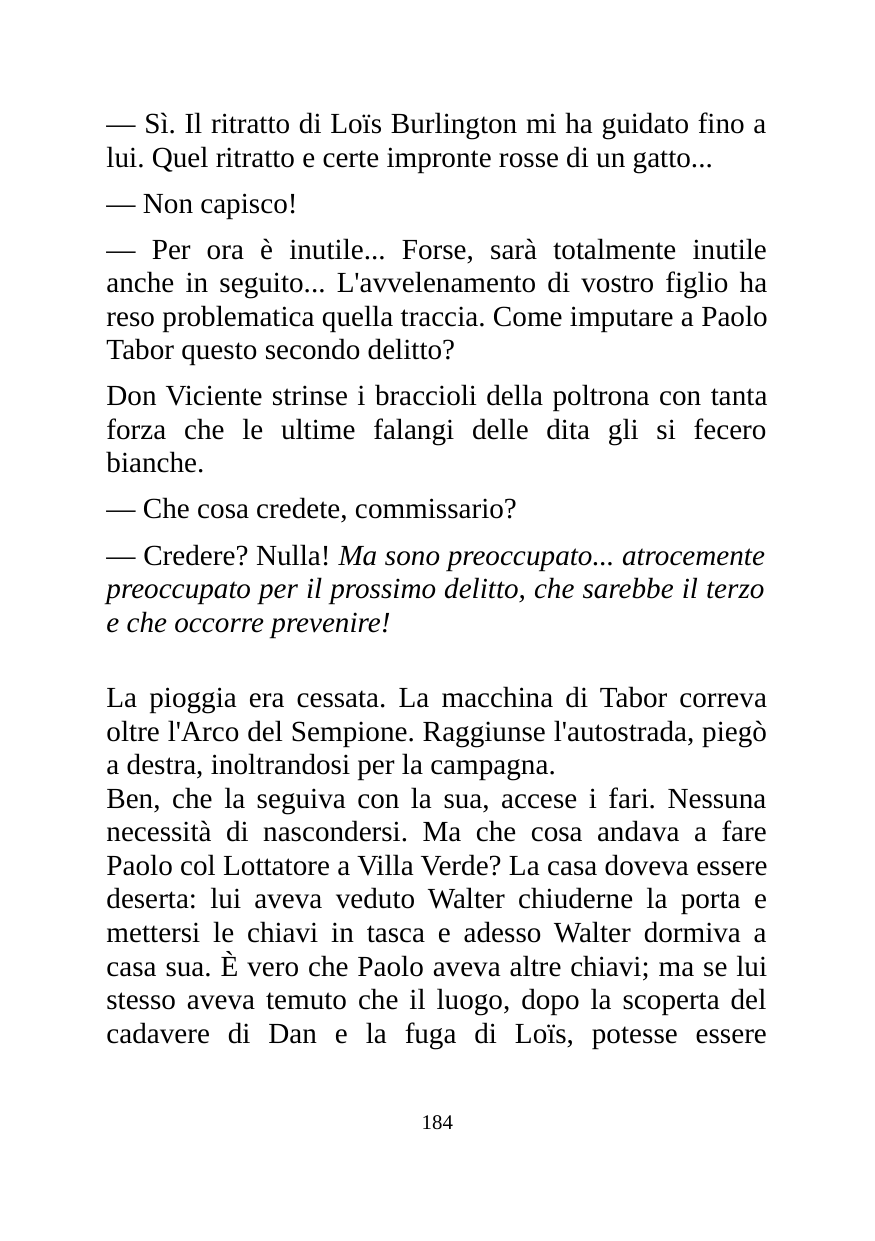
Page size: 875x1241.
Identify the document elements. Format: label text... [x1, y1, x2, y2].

text Ben, che la seguiva con la sua, accese i fari. Nessuna necessità di nascondersi. Ma che cosa andava a fare Paolo col Lottatore a Villa Verde? La casa doveva essere deserta: lui aveva veduto Walter chiuderne la porta e mettersi le chiavi in tasca e adesso Walter dormiva a casa sua. È vero che Paolo aveva altre chiavi; ma se lui stesso aveva temuto che il luogo, dopo la scoperta del cadavere di Dan e la fuga di Loïs, potesse essere [106, 781, 768, 1049]
text — Per ora è inutile... Forse, sarà totalmente inutile anche in seguito... L'avvelenamento di vostro figlio ha reso problematica quella traccia. Come imputare a Paolo Tabor questo secondo delitto? [106, 232, 768, 366]
text — Sì. Il ritratto di Loïs Burlington mi ha guidato fino a lui. Quel ritratto e certe impronte rosse di un gatto... [106, 106, 768, 173]
text Don Viciente strinse i braccioli della poltrona con tanta forza che le ultime falangi delle dita gli si fecero bianche. [106, 378, 768, 479]
text — Credere? Nulla! Ma sono preoccupato... atrocemente preoccupato per il prossimo delitto, che sarebbe il terzo e che occorre prevenire! [106, 538, 768, 638]
text — Non capisco! [106, 186, 768, 219]
text — Che cosa credete, commissario? [106, 492, 768, 525]
text La pioggia era cessata. La macchina di Tabor correva oltre l'Arco del Sempione. Raggiunse l'autostrada, piegò a destra, inoltrandosi per la campagna. [106, 680, 768, 781]
